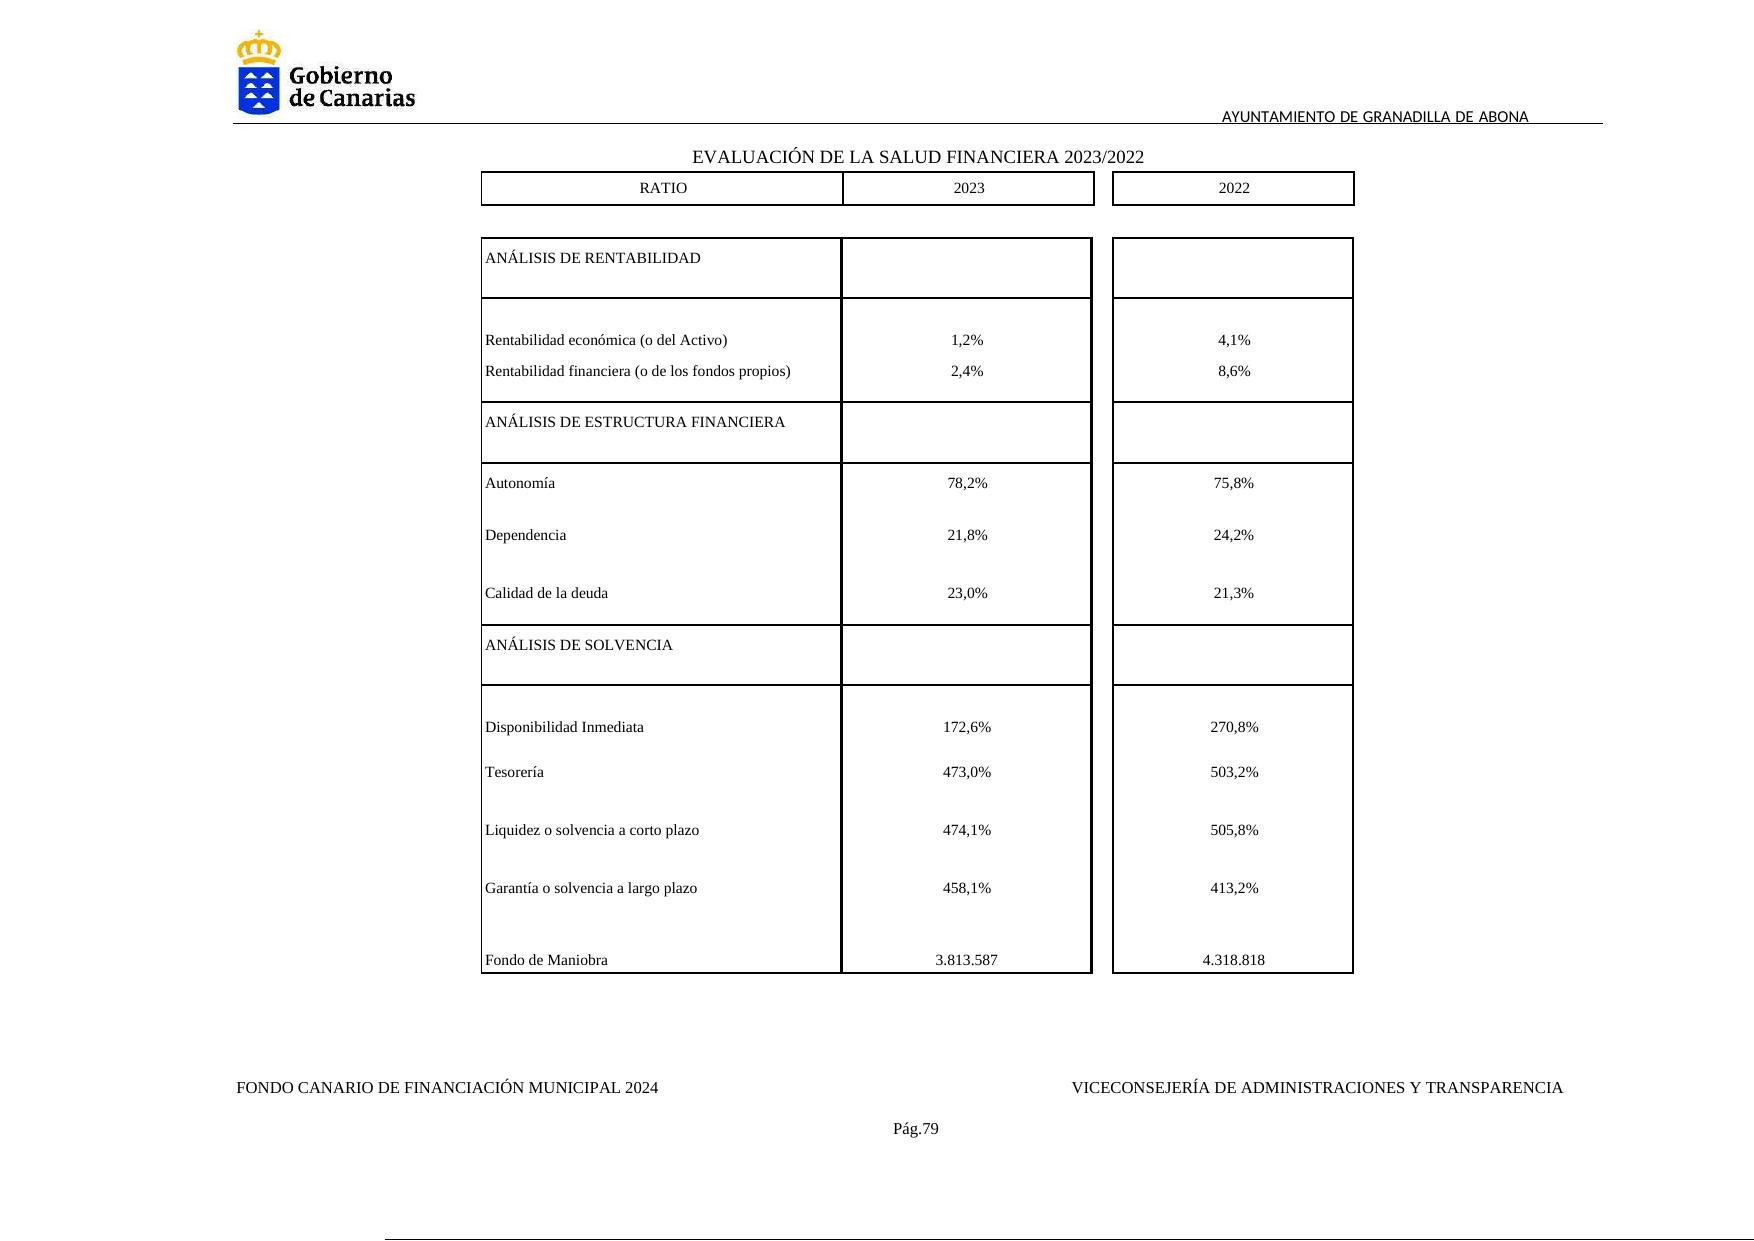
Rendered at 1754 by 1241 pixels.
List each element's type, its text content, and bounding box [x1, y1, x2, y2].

table_cell Tesorería [482, 739, 840, 797]
table_cell 4,1% [1114, 299, 1352, 352]
table_cell 1,2% [843, 299, 1090, 352]
table_cell [1093, 914, 1112, 972]
table_cell [1114, 403, 1352, 462]
table_cell [1093, 574, 1112, 739]
table_cell 503,2% [1114, 739, 1352, 797]
table_cell 78,2% [843, 464, 1090, 516]
table_cell 75,8% [1114, 464, 1352, 516]
table_cell Calidad de la deuda [482, 574, 840, 624]
table_header [1093, 237, 1112, 352]
table_cell 458,1% [843, 856, 1090, 914]
table_cell Autonomía [482, 464, 840, 516]
table_header RATIO [482, 173, 842, 204]
table_cell [1093, 352, 1112, 516]
table_cell 474,1% [843, 797, 1090, 856]
table_cell 413,2% [1114, 856, 1352, 914]
table_cell [1093, 797, 1112, 856]
table_cell Garantía o solvencia a largo plazo [482, 856, 840, 914]
table_cell Fondo de Maniobra [482, 914, 840, 972]
table_cell 21,3% [1114, 574, 1352, 624]
table_cell Rentabilidad financiera (o de los fondos propios) [482, 352, 840, 401]
table_cell 505,8% [1114, 797, 1352, 856]
table_cell ANÁLISIS DE SOLVENCIA [482, 626, 840, 684]
table_cell 4.318.818 [1114, 914, 1352, 972]
table_cell ANÁLISIS DE ESTRUCTURA FINANCIERA [482, 403, 840, 462]
table_cell Rentabilidad económica (o del Activo) [482, 299, 840, 352]
table_cell [843, 626, 1090, 684]
table_cell 270,8% [1114, 686, 1352, 739]
table_cell 3.813.587 [843, 914, 1090, 972]
table_header [1114, 239, 1352, 297]
table_header ANÁLISIS DE RENTABILIDAD [482, 239, 840, 297]
text EVALUACIÓN DE LA SALUD FINANCIERA 2023/2022 [236, 141, 1600, 169]
table_cell 23,0% [843, 574, 1090, 624]
table_cell 8,6% [1114, 352, 1352, 401]
table_cell [1093, 856, 1112, 914]
table_cell 21,8% [843, 516, 1090, 574]
table_header 2022 [1114, 173, 1353, 204]
table_cell 2,4% [843, 352, 1090, 401]
table_cell [843, 403, 1090, 462]
table_cell [1093, 516, 1112, 574]
table_cell 473,0% [843, 739, 1090, 797]
table_cell 24,2% [1114, 516, 1352, 574]
table_cell Disponibilidad Inmediata [482, 686, 840, 739]
table_cell [1114, 626, 1352, 684]
table_cell Liquidez o solvencia a corto plazo [482, 797, 840, 856]
table_header [1095, 171, 1112, 204]
table_cell 172,6% [843, 686, 1090, 739]
table_cell [1093, 739, 1112, 797]
table_cell Dependencia [482, 516, 840, 574]
table_header 2023 [844, 173, 1093, 204]
table_header [843, 239, 1090, 297]
